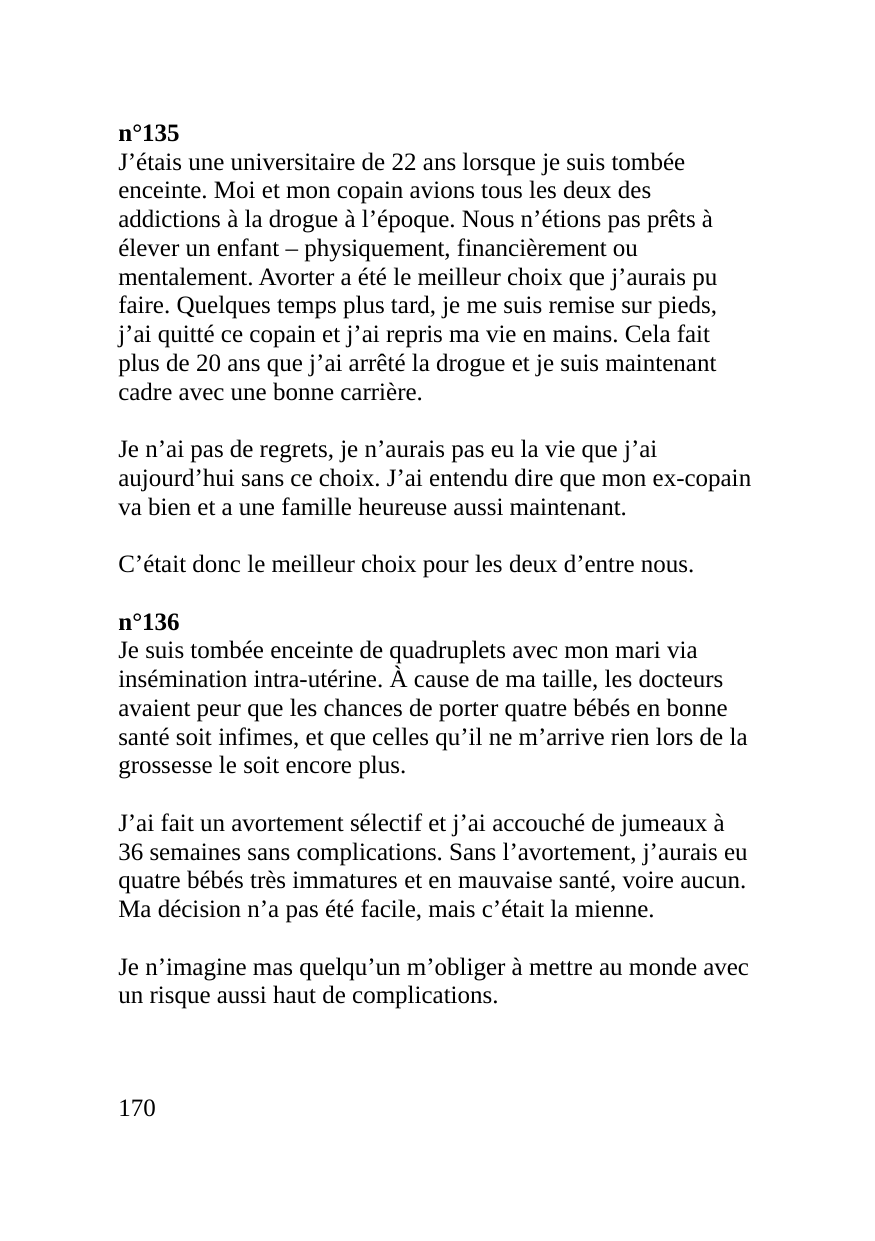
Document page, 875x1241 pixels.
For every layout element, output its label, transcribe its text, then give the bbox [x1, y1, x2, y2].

text n°136 [118, 607, 756, 636]
text J’ai fait un avortement sélectif et j’ai accouché de jumeaux à 36 semaines sans complications. Sans l’avortement, j’aurais eu quatre bébés très immatures et en mauvaise santé, voire aucun. Ma décision n’a pas été facile, mais c’était la mienne. [118, 808, 756, 923]
text n°135 [118, 118, 756, 147]
text C’était donc le meilleur choix pour les deux d’entre nous. [118, 549, 756, 578]
text Je n’imagine mas quelqu’un m’obliger à mettre au monde avec un risque aussi haut de complications. [118, 952, 756, 1009]
text J’étais une universitaire de 22 ans lorsque je suis tombée enceinte. Moi et mon copain avions tous les deux des addictions à la drogue à l’époque. Nous n’étions pas prêts à élever un enfant – physiquement, financièrement ou mentalement. Avorter a été le meilleur choix que j’aurais pu faire. Quelques temps plus tard, je me suis remise sur pieds, j’ai quitté ce copain et j’ai repris ma vie en mains. Cela fait plus de 20 ans que j’ai arrêté la drogue et je suis maintenant cadre avec une bonne carrière. [118, 147, 756, 406]
text Je suis tombée enceinte de quadruplets avec mon mari via insémination intra-utérine. À cause de ma taille, les docteurs avaient peur que les chances de porter quatre bébés en bonne santé soit infimes, et que celles qu’il ne m’arrive rien lors de la grossesse le soit encore plus. [118, 636, 756, 779]
text Je n’ai pas de regrets, je n’aurais pas eu la vie que j’ai aujourd’hui sans ce choix. J’ai entendu dire que mon ex-copain va bien et a une famille heureuse aussi maintenant. [118, 434, 756, 521]
